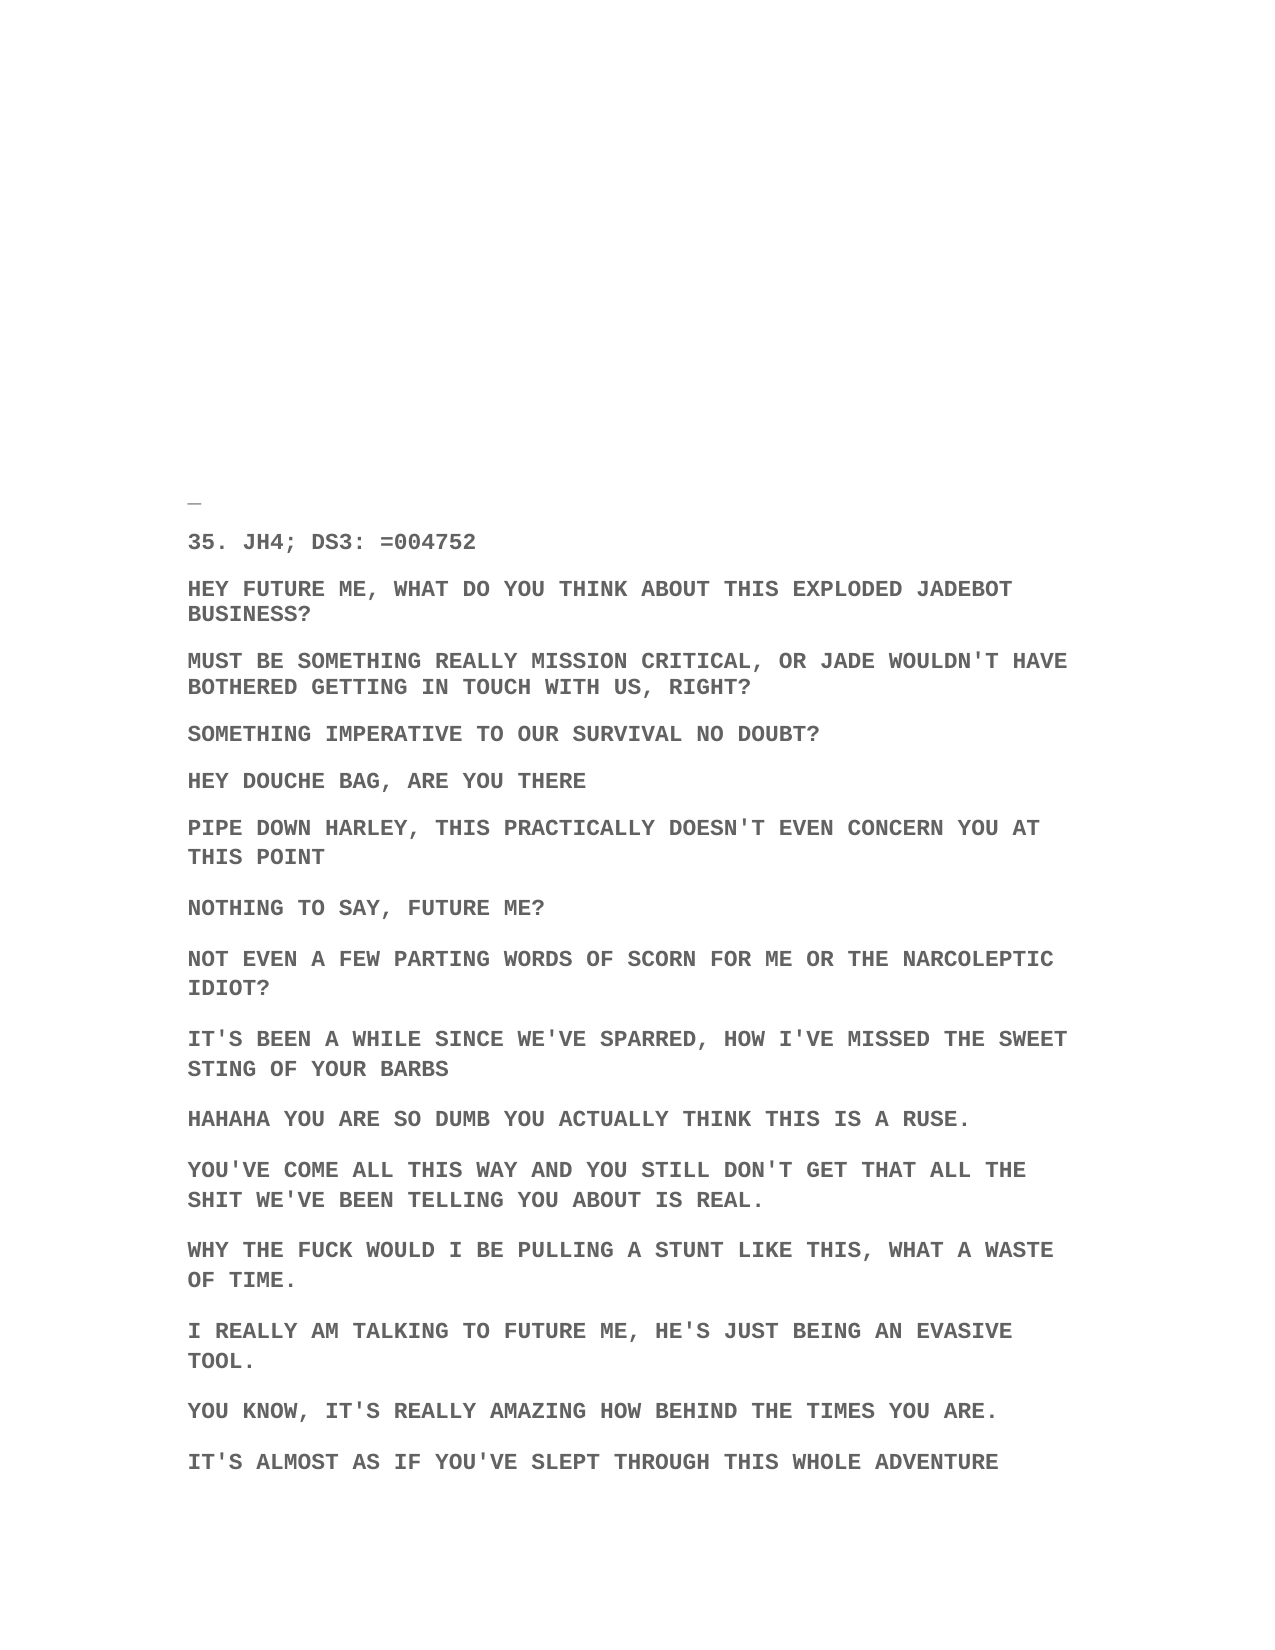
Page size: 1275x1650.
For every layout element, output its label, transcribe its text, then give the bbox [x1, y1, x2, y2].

text 35. JH4; DS3: =004752 [187, 530, 1087, 556]
text NOTHING TO SAY, FUTURE ME? [187, 896, 1087, 922]
text HAHAHA YOU ARE SO DUMB YOU ACTUALLY THINK THIS IS A RUSE. [187, 1108, 1087, 1134]
text I REALLY AM TALKING TO FUTURE ME, HE'S JUST BEING AN EVASIVE TOOL. [187, 1319, 1087, 1375]
text NOT EVEN A FEW PARTING WORDS OF SCORN FOR ME OR THE NARCOLEPTIC IDIOT? [187, 947, 1087, 1003]
text MUST BE SOMETHING REALLY MISSION CRITICAL, OR JADE WOULDN'T HAVE BOTHERED GETTING IN TOUCH WITH US, RIGHT? [187, 649, 1087, 701]
text PIPE DOWN HARLEY, THIS PRACTICALLY DOESN'T EVEN CONCERN YOU AT THIS POINT [187, 816, 1087, 872]
text HEY FUTURE ME, WHAT DO YOU THINK ABOUT THIS EXPLODED JADEBOT BUSINESS? [187, 577, 1087, 629]
text YOU'VE COME ALL THIS WAY AND YOU STILL DON'T GET THAT ALL THE SHIT WE'VE BEEN TELLING YOU ABOUT IS REAL. [187, 1158, 1087, 1214]
text WHY THE FUCK WOULD I BE PULLING A STUNT LIKE THIS, WHAT A WASTE OF TIME. [187, 1239, 1087, 1294]
text HEY DOUCHE BAG, ARE YOU THERE [187, 769, 1087, 795]
text IT'S ALMOST AS IF YOU'VE SLEPT THROUGH THIS WHOLE ADVENTURE [187, 1450, 1087, 1476]
text YOU KNOW, IT'S REALLY AMAZING HOW BEHIND THE TIMES YOU ARE. [187, 1399, 1087, 1426]
text _ [187, 483, 1087, 509]
text IT'S BEEN A WHILE SINCE WE'VE SPARRED, HOW I'VE MISSED THE SWEET STING OF YOUR BARBS [187, 1027, 1087, 1083]
text SOMETHING IMPERATIVE TO OUR SURVIVAL NO DOUBT? [187, 722, 1087, 748]
